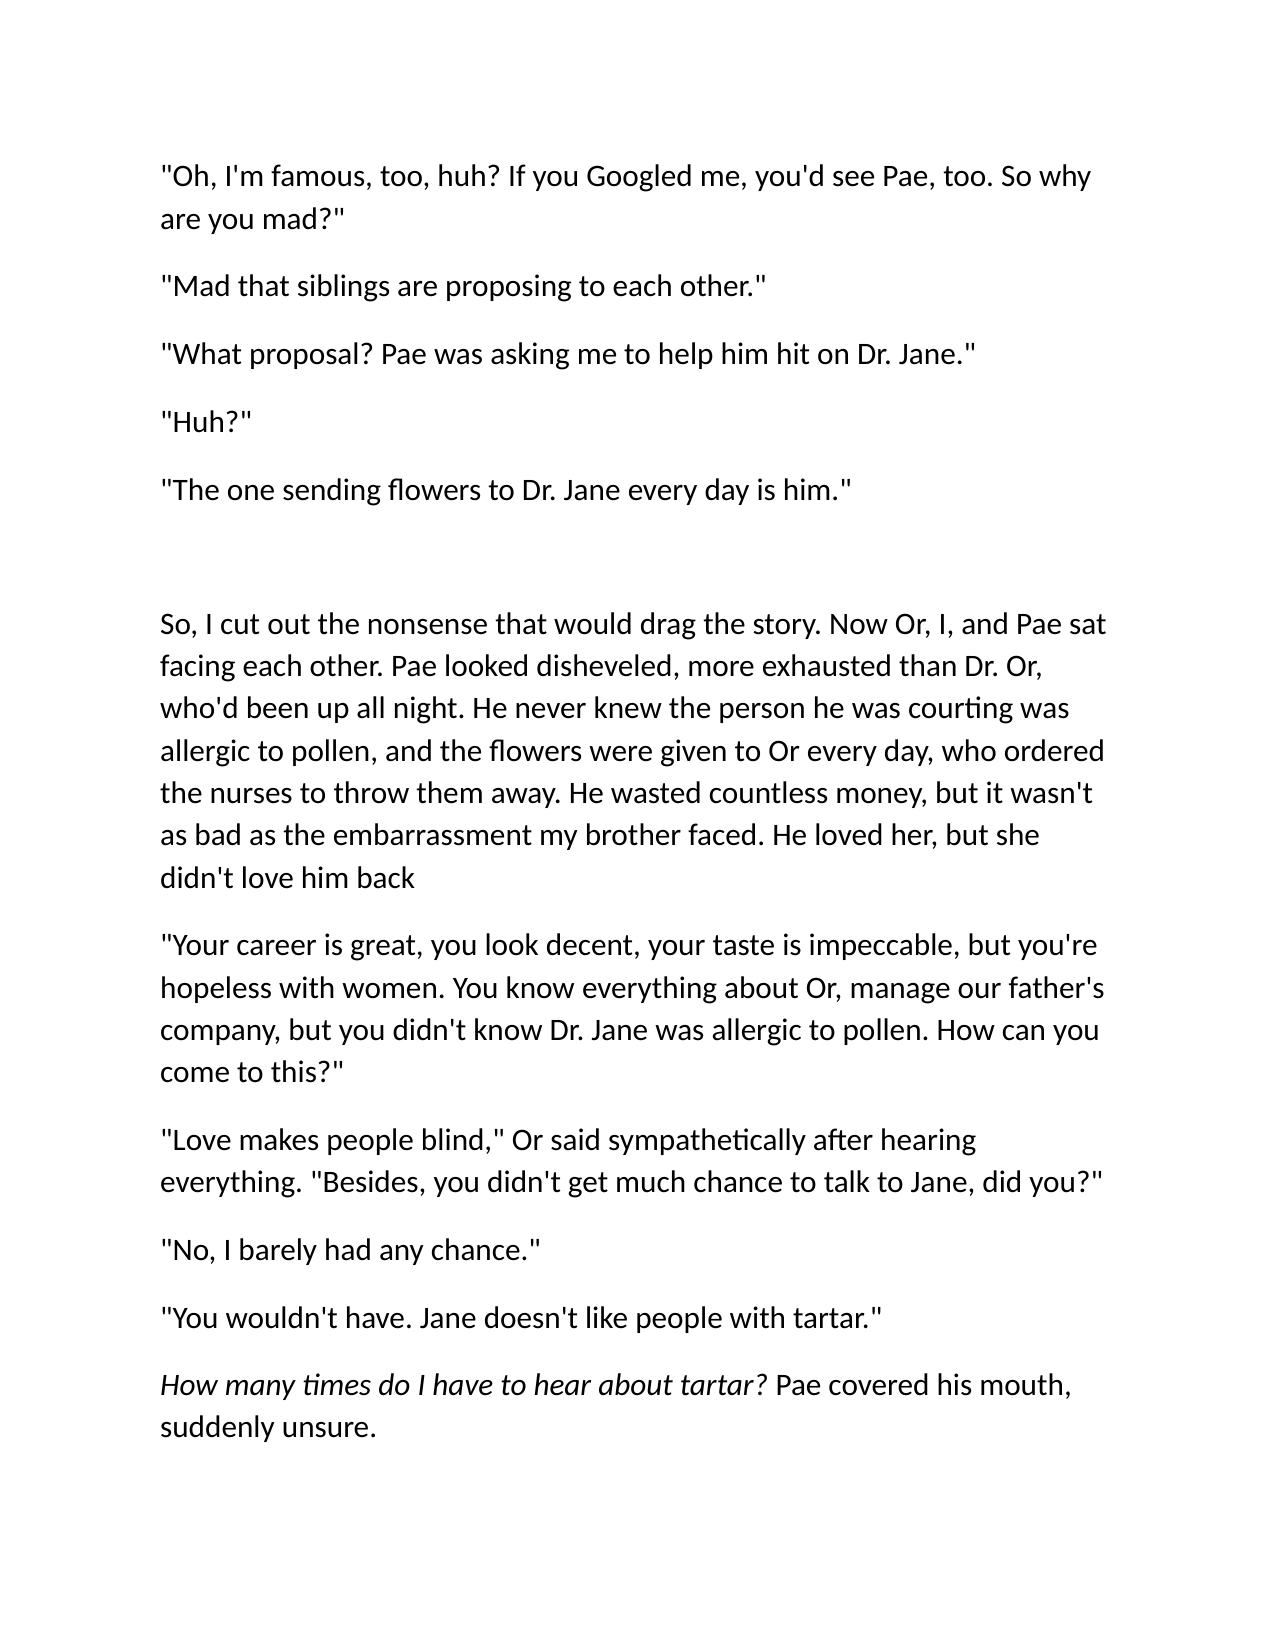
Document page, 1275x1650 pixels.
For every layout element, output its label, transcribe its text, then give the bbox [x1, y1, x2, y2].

text "No, I barely had any chance." [160, 1230, 1113, 1268]
text So, I cut out the nonsense that would drag the story. Now Or, I, and Pae sat facing each other. Pae looked disheveled, more exhausted than Dr. Or, who'd been up all night. He never knew the person he was courting was allergic to pollen, and the flowers were given to Or every day, who ordered the nurses to throw them away. He wasted countless money, but it wasn't as bad as the embarrassment my brother faced. He loved her, but she didn't love him back [160, 604, 1113, 896]
text "What proposal? Pae was asking me to help him hit on Dr. Jane." [160, 334, 1113, 372]
text How many times do I have to hear about tartar? Pae covered his mouth, suddenly unsure. [160, 1366, 1113, 1446]
text "Love makes people blind," Or said sympathetically after hearing everything. "Besides, you didn't get much chance to talk to Jane, did you?" [160, 1120, 1113, 1201]
text "Huh?" [160, 402, 1113, 440]
text "Oh, I'm famous, too, huh? If you Googled me, you'd see Pae, too. So why are you mad?" [160, 156, 1113, 237]
text "You wouldn't have. Jane doesn't like people with tartar." [160, 1298, 1113, 1336]
text "The one sending flowers to Dr. Jane every day is him." [160, 469, 1113, 508]
text "Your career is great, you look decent, your taste is impeccable, but you're hopeless with women. You know everything about Or, manage our father's company, but you didn't know Dr. Jane was allergic to pollen. How can you come to this?" [160, 926, 1113, 1091]
text "Mad that siblings are proposing to each other." [160, 266, 1113, 304]
